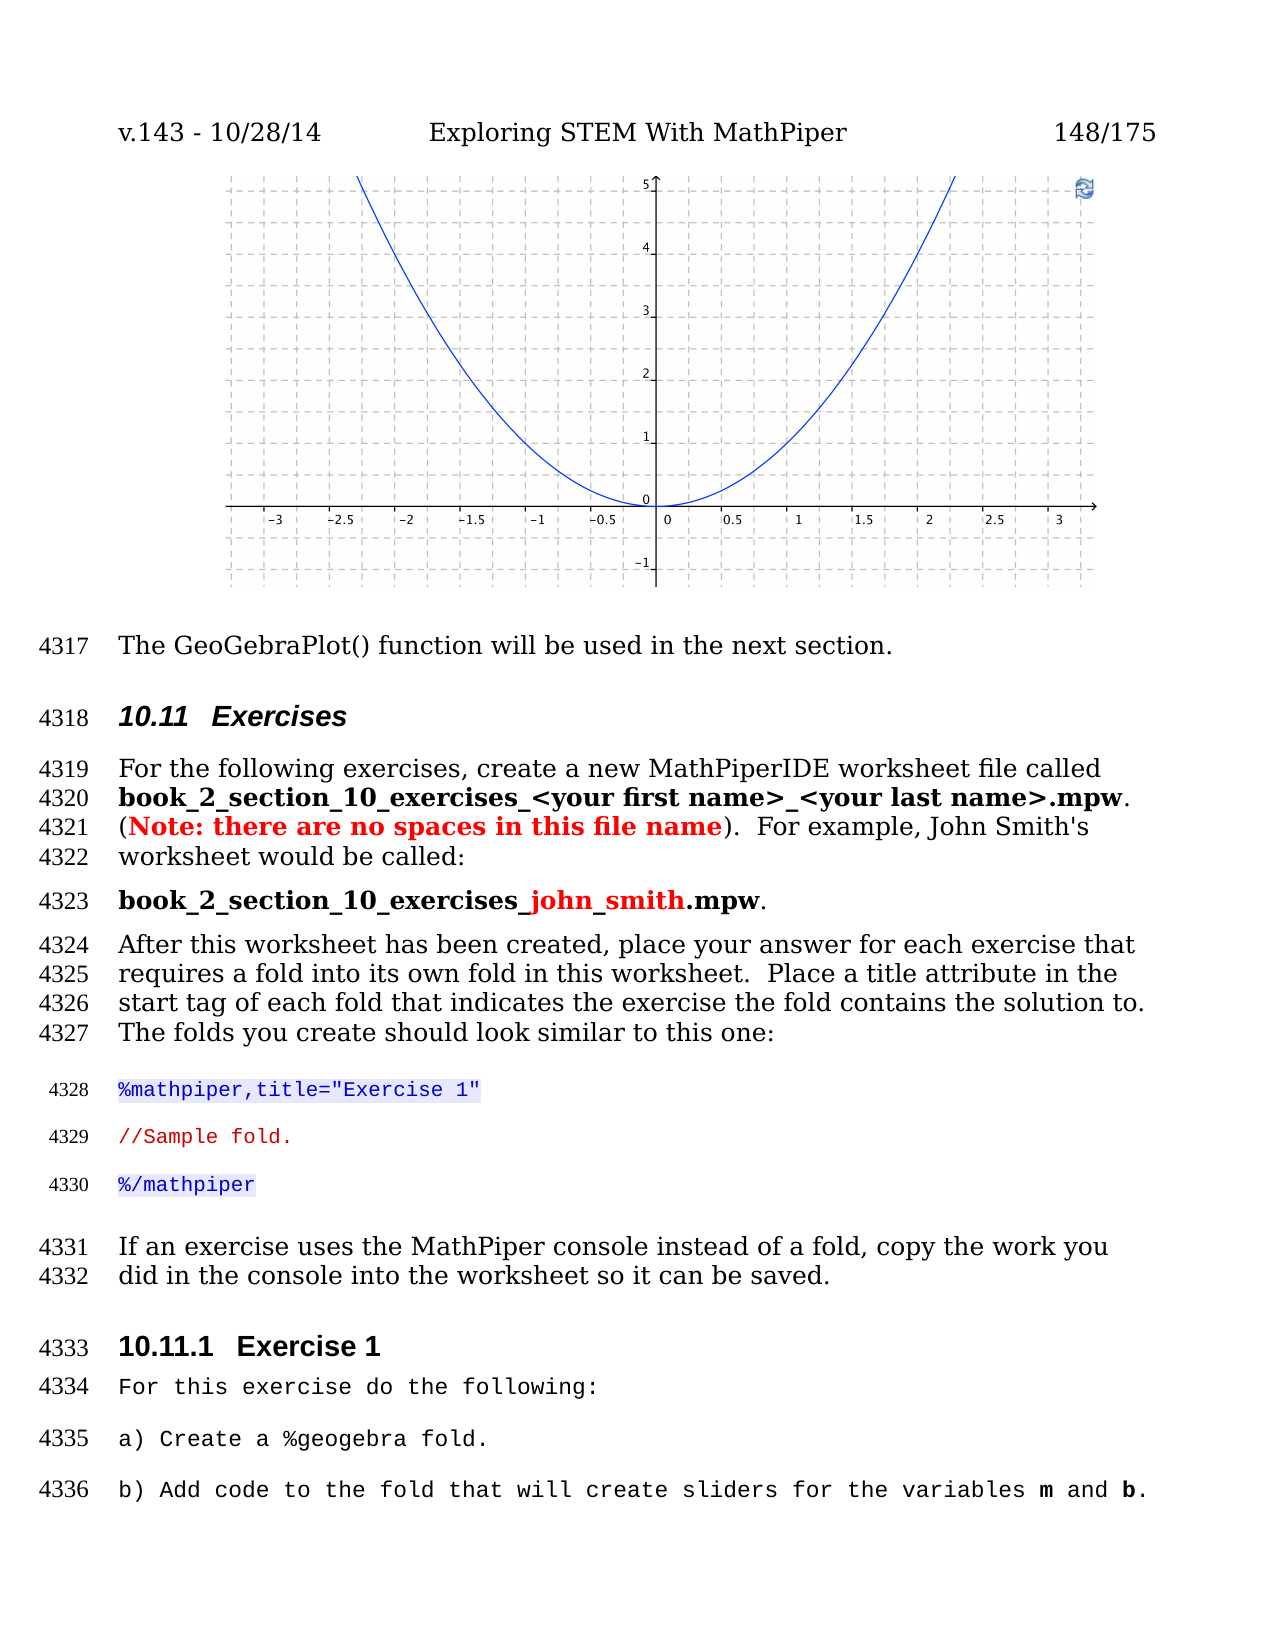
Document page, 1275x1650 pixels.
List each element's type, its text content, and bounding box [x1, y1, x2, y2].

text %mathpiper,title="Exercise 1" [118, 1079, 1157, 1103]
text b) Add code to the fold that will create sliders for the variables m and b. [118, 1479, 1157, 1505]
text For this exercise do the following: [118, 1375, 1157, 1401]
picture [225, 176, 1097, 587]
subtitle Exercises [118, 699, 1157, 733]
text //Sample fold. [118, 1126, 1157, 1150]
text For the following exercises, create a new MathPiperIDE worksheet file called book_2_section_10_exercises_<your first name>_<your last name>.mpw. (Note: there are no spaces in this file name). For example, John Smith's worksheet would be called: [118, 754, 1157, 871]
text book_2_section_10_exercises_john_smith.mpw. [118, 886, 1157, 915]
text After this worksheet has been created, place your answer for each exercise that requires a fold into its own fold in this worksheet. Place a title attribute in the start tag of each fold that indicates the exercise the fold contains the solution to. The folds you create should look similar to this one: [118, 930, 1157, 1047]
text If an exercise uses the MathPiper console instead of a fold, copy the work you did in the console into the worksheet so it can be saved. [118, 1232, 1157, 1290]
text a) Create a %geogebra fold. [118, 1427, 1157, 1453]
subtitle Exercise 1 [118, 1329, 1157, 1363]
text The GeoGebraPlot() function will be used in the next section. [118, 631, 1157, 660]
text %/mathpiper [118, 1173, 1157, 1197]
